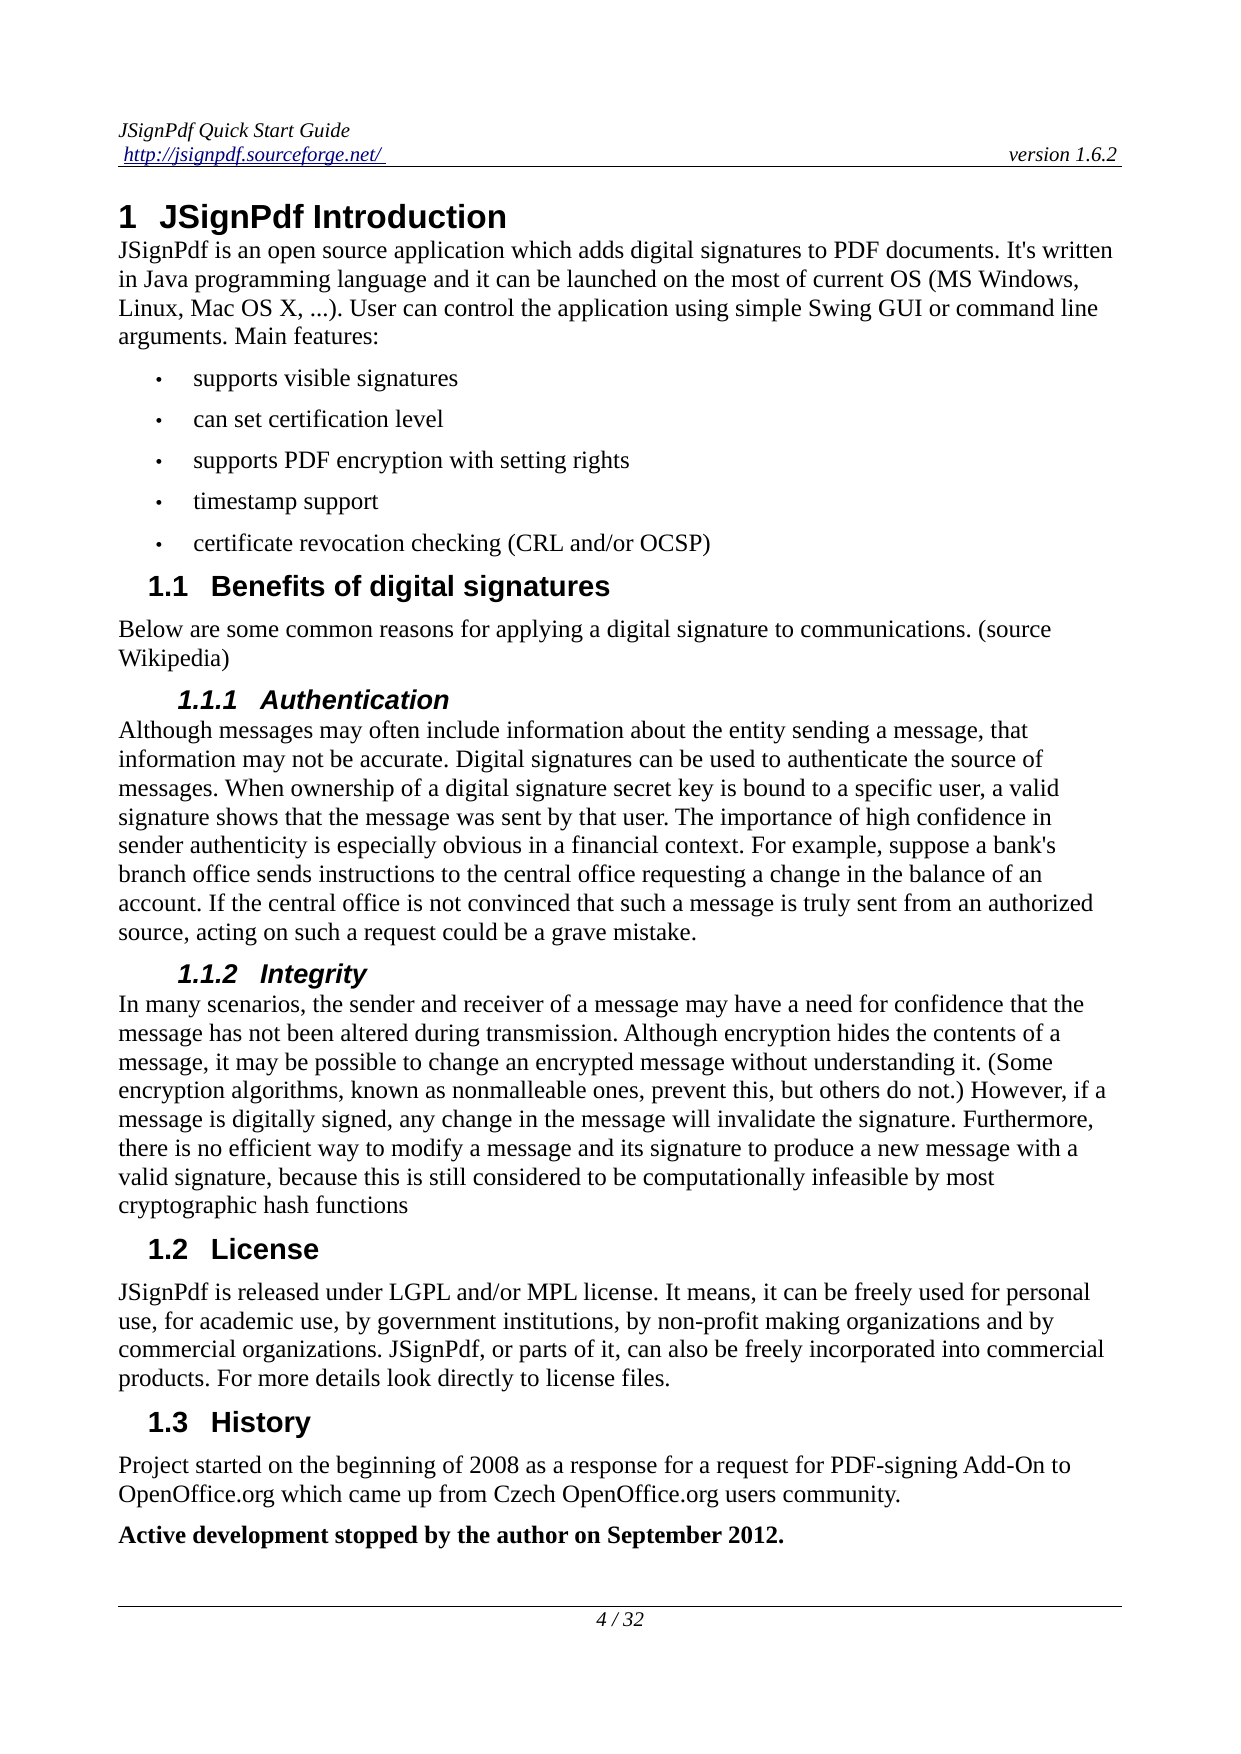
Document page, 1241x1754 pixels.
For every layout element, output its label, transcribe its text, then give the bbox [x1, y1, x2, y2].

text In many scenarios, the sender and receiver of a message may have a need for confidence that the message has not been altered during transmission. Although encryption hides the contents of a message, it may be possible to change an encrypted message without understanding it. (Some encryption algorithms, known as nonmalleable ones, prevent this, but others do not.) However, if a message is digitally signed, any change in the message will invalidate the signature. Furthermore, there is no efficient way to modify a message and its signature to produce a new message with a valid signature, because this is still considered to be computationally infeasible by most cryptographic hash functions [118, 989, 1122, 1219]
text JSignPdf is an open source application which adds digital signatures to PDF documents. It's written in Java programming language and it can be launched on the most of current OS (MS Windows, Linux, Mac OS X, ...). User can control the application using simple Swing GUI or command line arguments. Main features: [118, 235, 1122, 350]
subtitle Integrity [177, 958, 1122, 989]
list supports visible signatures [156, 363, 1122, 391]
list can set certification level [156, 404, 1122, 433]
text Project started on the beginning of 2008 as a response for a request for PDF-signing Add‑On to OpenOffice.org which came up from Czech OpenOffice.org users community. [118, 1450, 1122, 1507]
subtitle Benefits of digital signatures [148, 569, 1116, 602]
text Although messages may often include information about the entity sending a message, that information may not be accurate. Digital signatures can be used to authenticate the source of messages. When ownership of a digital signature secret key is bound to a specific user, a valid signature shows that the message was sent by that user. The importance of high confidence in sender authenticity is especially obvious in a financial context. For example, suppose a bank's branch office sends instructions to the central office requesting a change in the balance of an account. If the central office is not convinced that such a message is truly sent from an authorized source, acting on such a request could be a grave mistake. [118, 716, 1122, 946]
subtitle History [148, 1404, 1116, 1438]
text Active development stopped by the author on September 2012. [118, 1520, 1122, 1549]
subtitle License [148, 1232, 1116, 1265]
subtitle JSignPdf Introduction [118, 197, 1122, 235]
text JSignPdf is released under LGPL and/or MPL license. It means, it can be freely used for personal use, for academic use, by government institutions, by non-profit making organizations and by commercial organizations. JSignPdf, or parts of it, can also be freely incorporated into commercial products. For more details look directly to license files. [118, 1277, 1122, 1392]
text Below are some common reasons for applying a digital signature to communications. (source Wikipedia) [118, 614, 1122, 672]
subtitle Authentication [177, 684, 1122, 716]
list certificate revocation checking (CRL and/or OCSP) [156, 528, 1122, 556]
list supports PDF encryption with setting rights [156, 445, 1122, 474]
list timestamp support [156, 486, 1122, 515]
